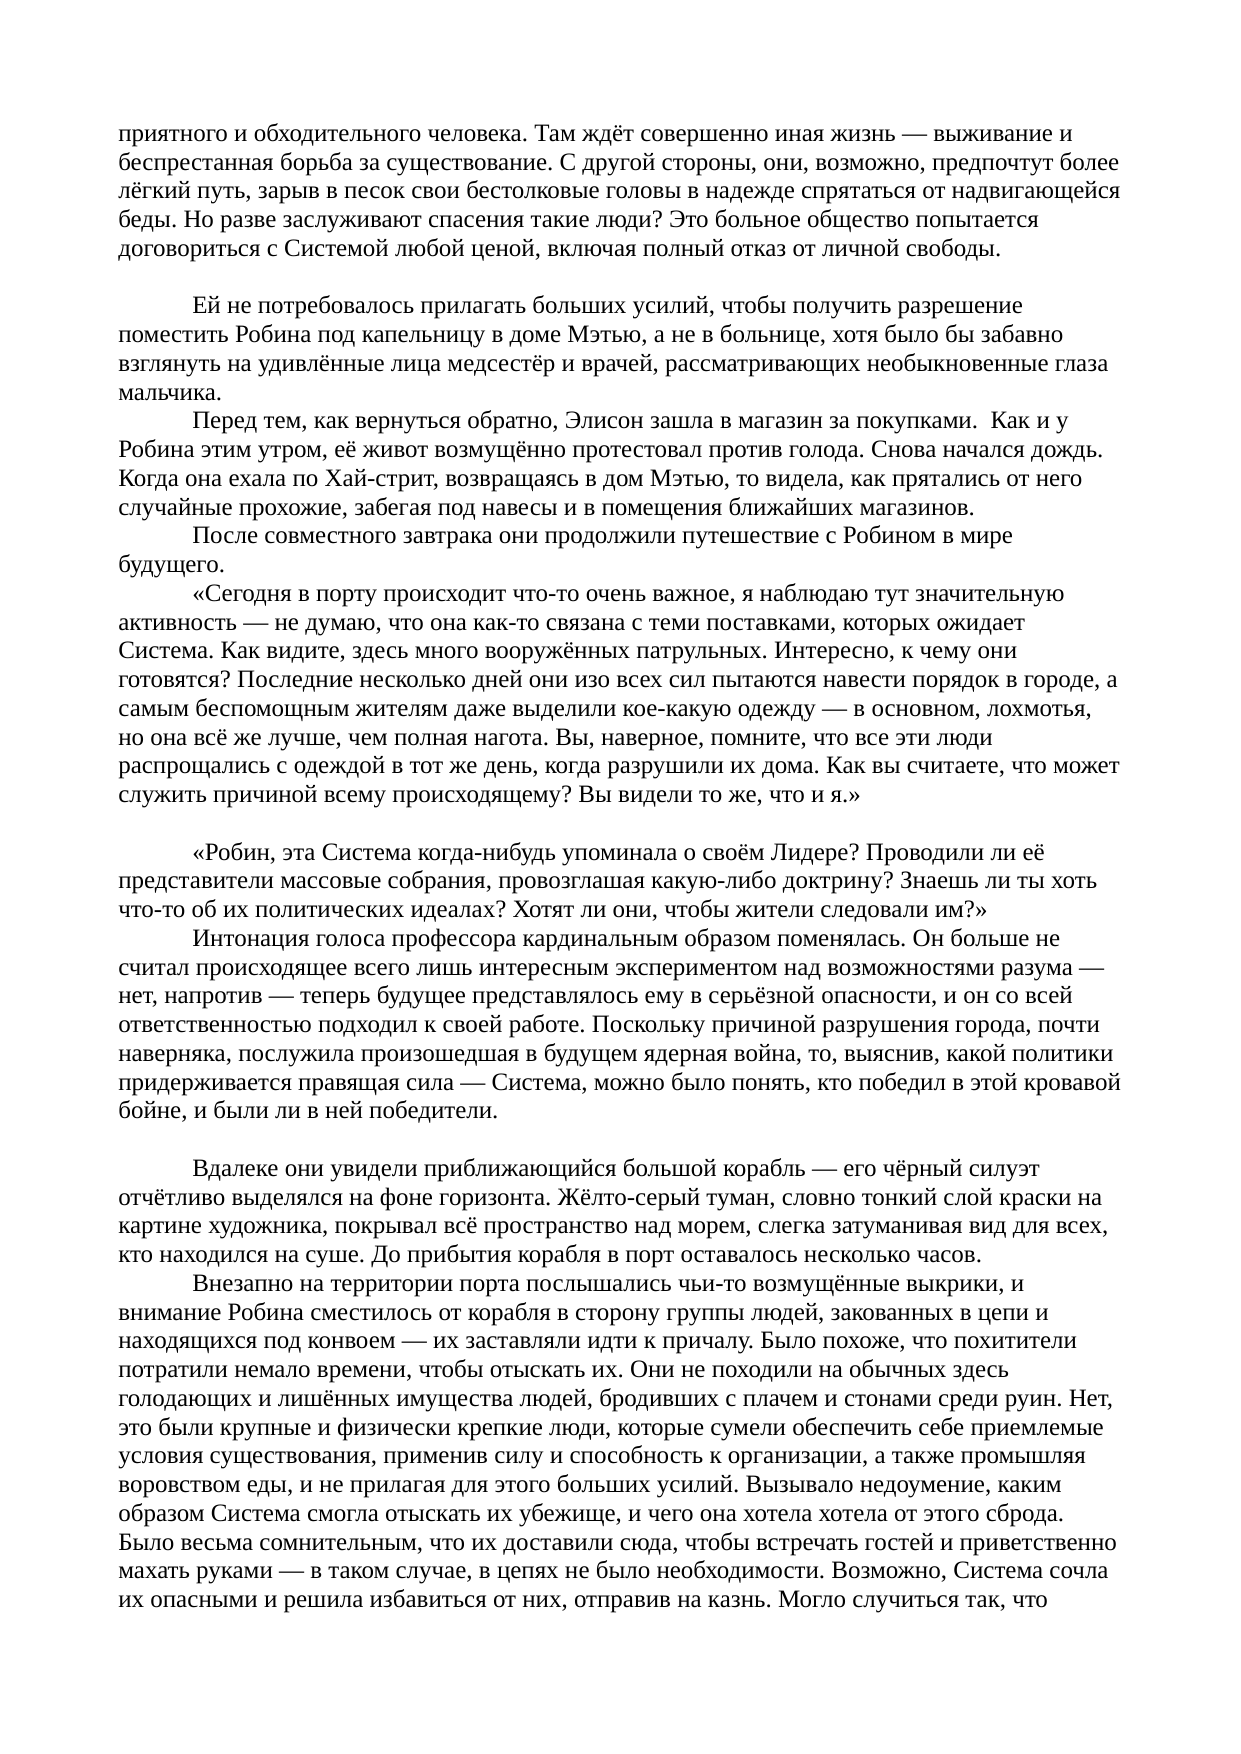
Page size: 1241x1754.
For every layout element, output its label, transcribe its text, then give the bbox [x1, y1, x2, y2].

text Вдалеке они увидели приближающийся большой корабль — его чёрный силуэт отчётливо выделялся на фоне горизонта. Жёлто-серый туман, словно тонкий слой краски на картине художника, покрывал всё пространство над морем, слегка затуманивая вид для всех, кто находился на суше. До прибытия корабля в порт оставалось несколько часов. [118, 1153, 1122, 1268]
text «Робин, эта Система когда-нибудь упоминала о своём Лидере? Проводили ли её представители массовые собрания, провозглашая какую-либо доктрину? Знаешь ли ты хоть что-то об их политических идеалах? Хотят ли они, чтобы жители следовали им?» [118, 837, 1122, 923]
text Внезапно на территории порта послышались чьи-то возмущённые выкрики, и внимание Робина сместилось от корабля в сторону группы людей, закованных в цепи и находящихся под конвоем — их заставляли идти к причалу. Было похоже, что похитители потратили немало времени, чтобы отыскать их. Они не походили на обычных здесь голодающих и лишённых имущества людей, бродивших с плачем и стонами среди руин. Нет, это были крупные и физически крепкие люди, которые сумели обеспечить себе приемлемые условия существования, применив силу и способность к организации, а также промышляя воровством еды, и не прилагая для этого больших усилий. Вызывало недоумение, каким образом Система смогла отыскать их убежище, и чего она хотела хотела от этого сброда. Было весьма сомнительным, что их доставили сюда, чтобы встречать гостей и приветственно махать руками — в таком случае, в цепях не было необходимости. Возможно, Система сочла их опасными и решила избавиться от них, отправив на казнь. Могло случиться так, что [118, 1268, 1122, 1613]
text «Сегодня в порту происходит что-то очень важное, я наблюдаю тут значительную активность — не думаю, что она как-то связана с теми поставками, которых ожидает Система. Как видите, здесь много вооружённых патрульных. Интересно, к чему они готовятся? Последние несколько дней они изо всех сил пытаются навести порядок в городе, а самым беспомощным жителям даже выделили кое-какую одежду — в основном, лохмотья, но она всё же лучше, чем полная нагота. Вы, наверное, помните, что все эти люди распрощались с одеждой в тот же день, когда разрушили их дома. Как вы считаете, что может служить причиной всему происходящему? Вы видели то же, что и я.» [118, 578, 1122, 808]
text приятного и обходительного человека. Там ждёт совершенно иная жизнь — выживание и беспрестанная борьба за существование. С другой стороны, они, возможно, предпочтут более лёгкий путь, зарыв в песок свои бестолковые головы в надежде спрятаться от надвигающейся беды. Но разве заслуживают спасения такие люди? Это больное общество попытается договориться с Системой любой ценой, включая полный отказ от личной свободы. [118, 118, 1122, 262]
text Ей не потребовалось прилагать больших усилий, чтобы получить разрешение поместить Робина под капельницу в доме Мэтью, а не в больнице, хотя было бы забавно взглянуть на удивлённые лица медсестёр и врачей, рассматривающих необыкновенные глаза мальчика. [118, 291, 1122, 406]
text Интонация голоса профессора кардинальным образом поменялась. Он больше не считал происходящее всего лишь интересным экспериментом над возможностями разума — нет, напротив — теперь будущее представлялось ему в серьёзной опасности, и он со всей ответственностью подходил к своей работе. Поскольку причиной разрушения города, почти наверняка, послужила произошедшая в будущем ядерная война, то, выяснив, какой политики придерживается правящая сила — Система, можно было понять, кто победил в этой кровавой бойне, и были ли в ней победители. [118, 923, 1122, 1124]
text После совместного завтрака они продолжили путешествие с Робином в мире будущего. [118, 521, 1122, 578]
text Перед тем, как вернуться обратно, Элисон зашла в магазин за покупками. Как и у Робина этим утром, её живот возмущённо протестовал против голода. Снова начался дождь. Когда она ехала по Хай-стрит, возвращаясь в дом Мэтью, то видела, как прятались от него случайные прохожие, забегая под навесы и в помещения ближайших магазинов. [118, 406, 1122, 521]
